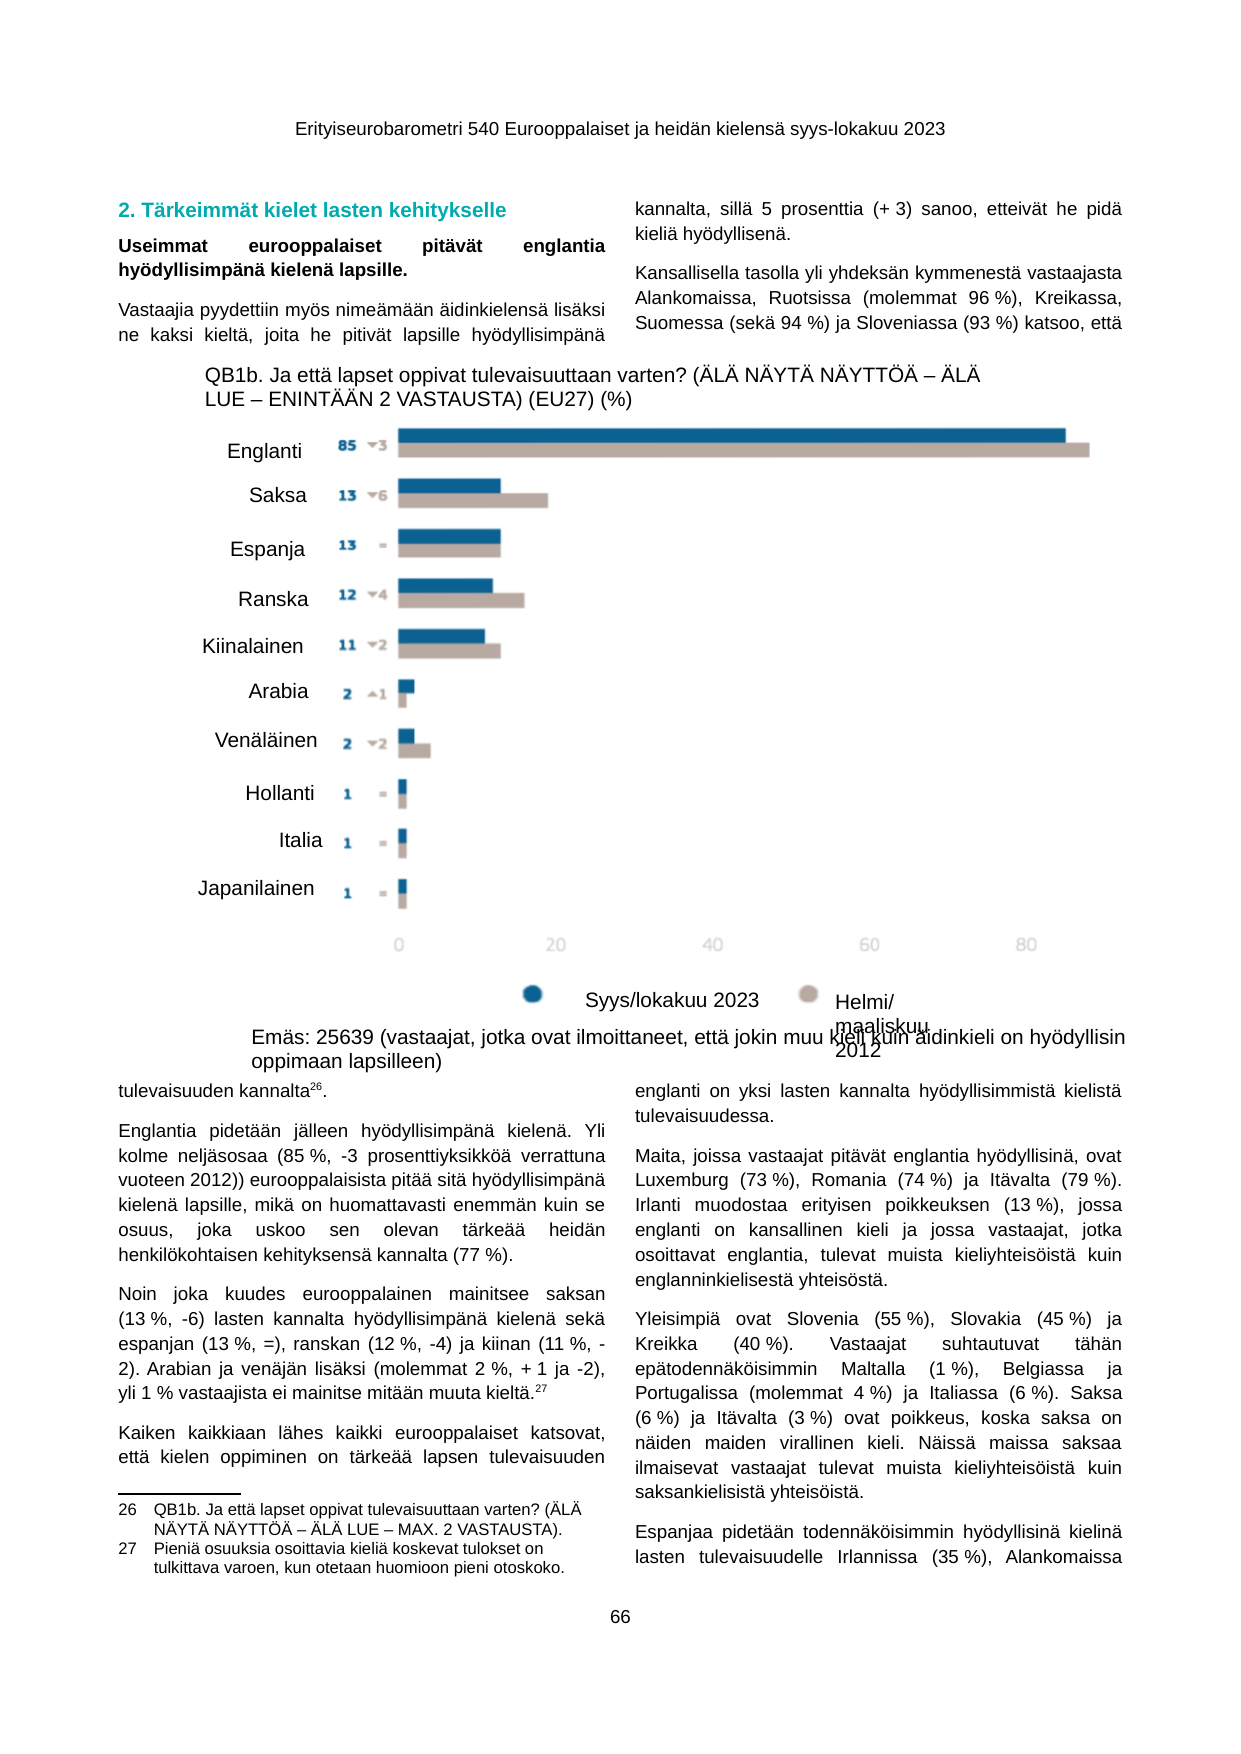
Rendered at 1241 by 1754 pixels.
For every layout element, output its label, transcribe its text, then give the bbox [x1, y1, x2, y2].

picture [513, 967, 824, 1017]
text kannalta, sillä 5 prosenttia (+ 3) sanoo, etteivät he pidä kieliä hyödyllisenä. [635, 198, 1122, 244]
text Maita, joissa vastaajat pitävät englantia hyödyllisinä, ovat Luxemburg (73 %), Romania (74 %) ja Itävalta (79 %). Irlanti muodostaa erityisen poikkeuksen (13 %), jossa englanti on kansallinen kieli ja jossa vastaajat, jotka osoittavat englantia, tulevat muista kieliyhteisöistä kuin englanninkielisestä yhteisöstä. [635, 1144, 1122, 1290]
text Kansallisella tasolla yli yhdeksän kymmenestä vastaajasta Alankomaissa, Ruotsissa (molemmat 96 %), Kreikassa, Suomessa (sekä 94 %) ja Sloveniassa (93 %) katsoo, että englanti on yksi lasten kannalta hyödyllisimmistä kielistä tulevaisuudessa. [635, 262, 1122, 1127]
text Yleisimpiä ovat Slovenia (55 %), Slovakia (45 %) ja Kreikka (40 %). Vastaajat suhtautuvat tähän epätodennäköisimmin Maltalla (1 %), Belgiassa ja Portugalissa (molemmat 4 %) ja Italiassa (6 %). Saksa (6 %) ja Itävalta (3 %) ovat poikkeus, koska saksa on näiden maiden virallinen kieli. Näissä maissa saksaa ilmaisevat vastaajat tulevat muista kieliyhteisöistä kuin saksankielisistä yhteisöistä. [635, 1308, 1122, 1503]
text Kaiken kaikkiaan lähes kaikki eurooppalaiset katsovat, että kielen oppiminen on tärkeää lapsen tulevaisuuden [118, 1422, 605, 1468]
text Englantia pidetään jälleen hyödyllisimpänä kielenä. Yli kolme neljäsosaa (85 %, -3 prosenttiyksikköä verrattuna vuoteen 2012)) eurooppalaisista pitää sitä hyödyllisimpänä kielenä lapsille, mikä on huomattavasti enemmän kuin se osuus, joka uskoo sen olevan tärkeää heidän henkilökohtaisen kehityksensä kannalta (77 %). [118, 1120, 605, 1265]
text Espanjaa pidetään todennäköisimmin hyödyllisinä kielinä lasten tulevaisuudelle Irlannissa (35 %), Alankomaissa [635, 1521, 1122, 1567]
text Pieniä osuuksia osoittavia kieliä koskevat tulokset on tulkittava varoen, kun otetaan huomioon pieni otoskoko. [118, 1538, 605, 1577]
text Vastaajia pyydettiin myös nimeämään äidinkielensä lisäksi ne kaksi kieltä, joita he pitivät lapsille hyödyllisimpänä tulevaisuuden kannalta. [118, 298, 605, 1102]
subtitle 2. Tärkeimmät kielet lasten kehitykselle [118, 198, 605, 222]
text Noin joka kuudes eurooppalainen mainitsee saksan (13 %, -6) lasten kannalta hyödyllisimpänä kielenä sekä espanjan (13 %, =), ranskan (12 %, -4) ja kiinan (11 %, -2). Arabian ja venäjän lisäksi (molemmat 2 %, + 1 ja -2), yli 1 % vastaajista ei mainitse mitään muuta kieltä. [118, 1283, 605, 1404]
picture [333, 410, 1093, 959]
text QB1b. Ja että lapset oppivat tulevaisuuttaan varten? (ÄLÄ NÄYTÄ NÄYTTÖÄ – ÄLÄ LUE – MAX. 2 VASTAUSTA). [118, 1500, 605, 1538]
text Useimmat eurooppalaiset pitävät englantia hyödyllisimpänä kielenä lapsille. [118, 234, 605, 281]
